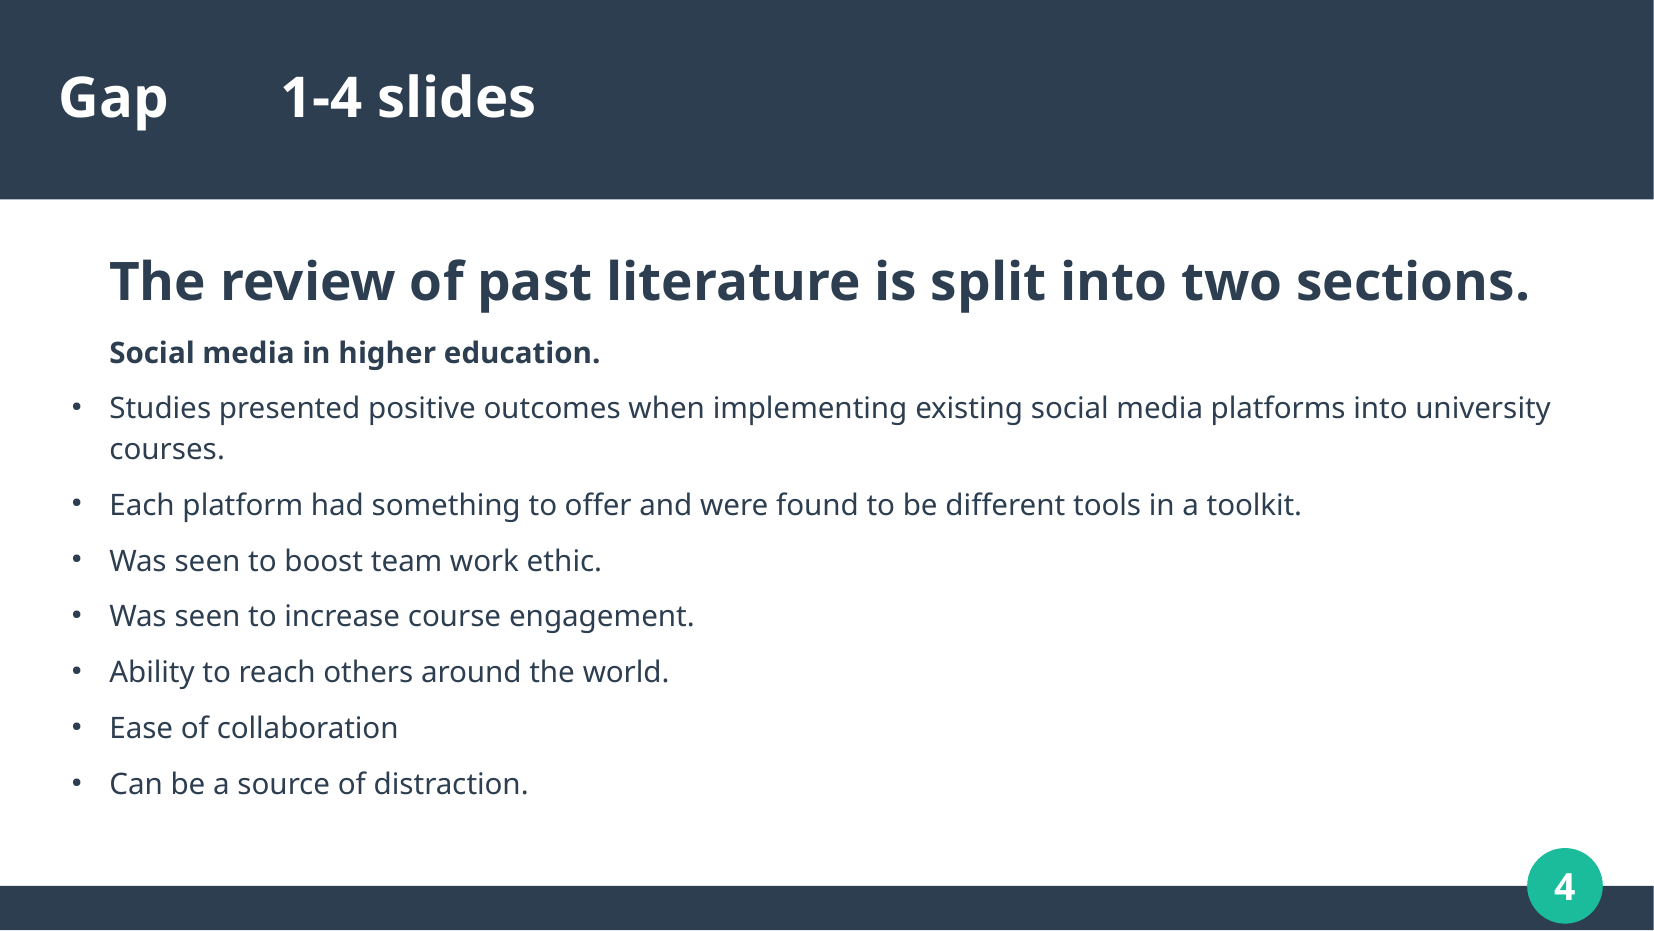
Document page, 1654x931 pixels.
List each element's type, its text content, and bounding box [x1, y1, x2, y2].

list The review of past literature is split into two sections. Social media in higher education. Studies presented positive outcomes when implementing existing social media platforms into university courses. Each platform had something to offer and were found to be different tools in a toolkit. Was seen to boost team work ethic. Was seen to increase course engagement. Ability to reach others around the world. Ease of collaboration Can be a source of distraction. [59, 243, 1595, 864]
title Gap 1-4 slides [59, 37, 1595, 156]
